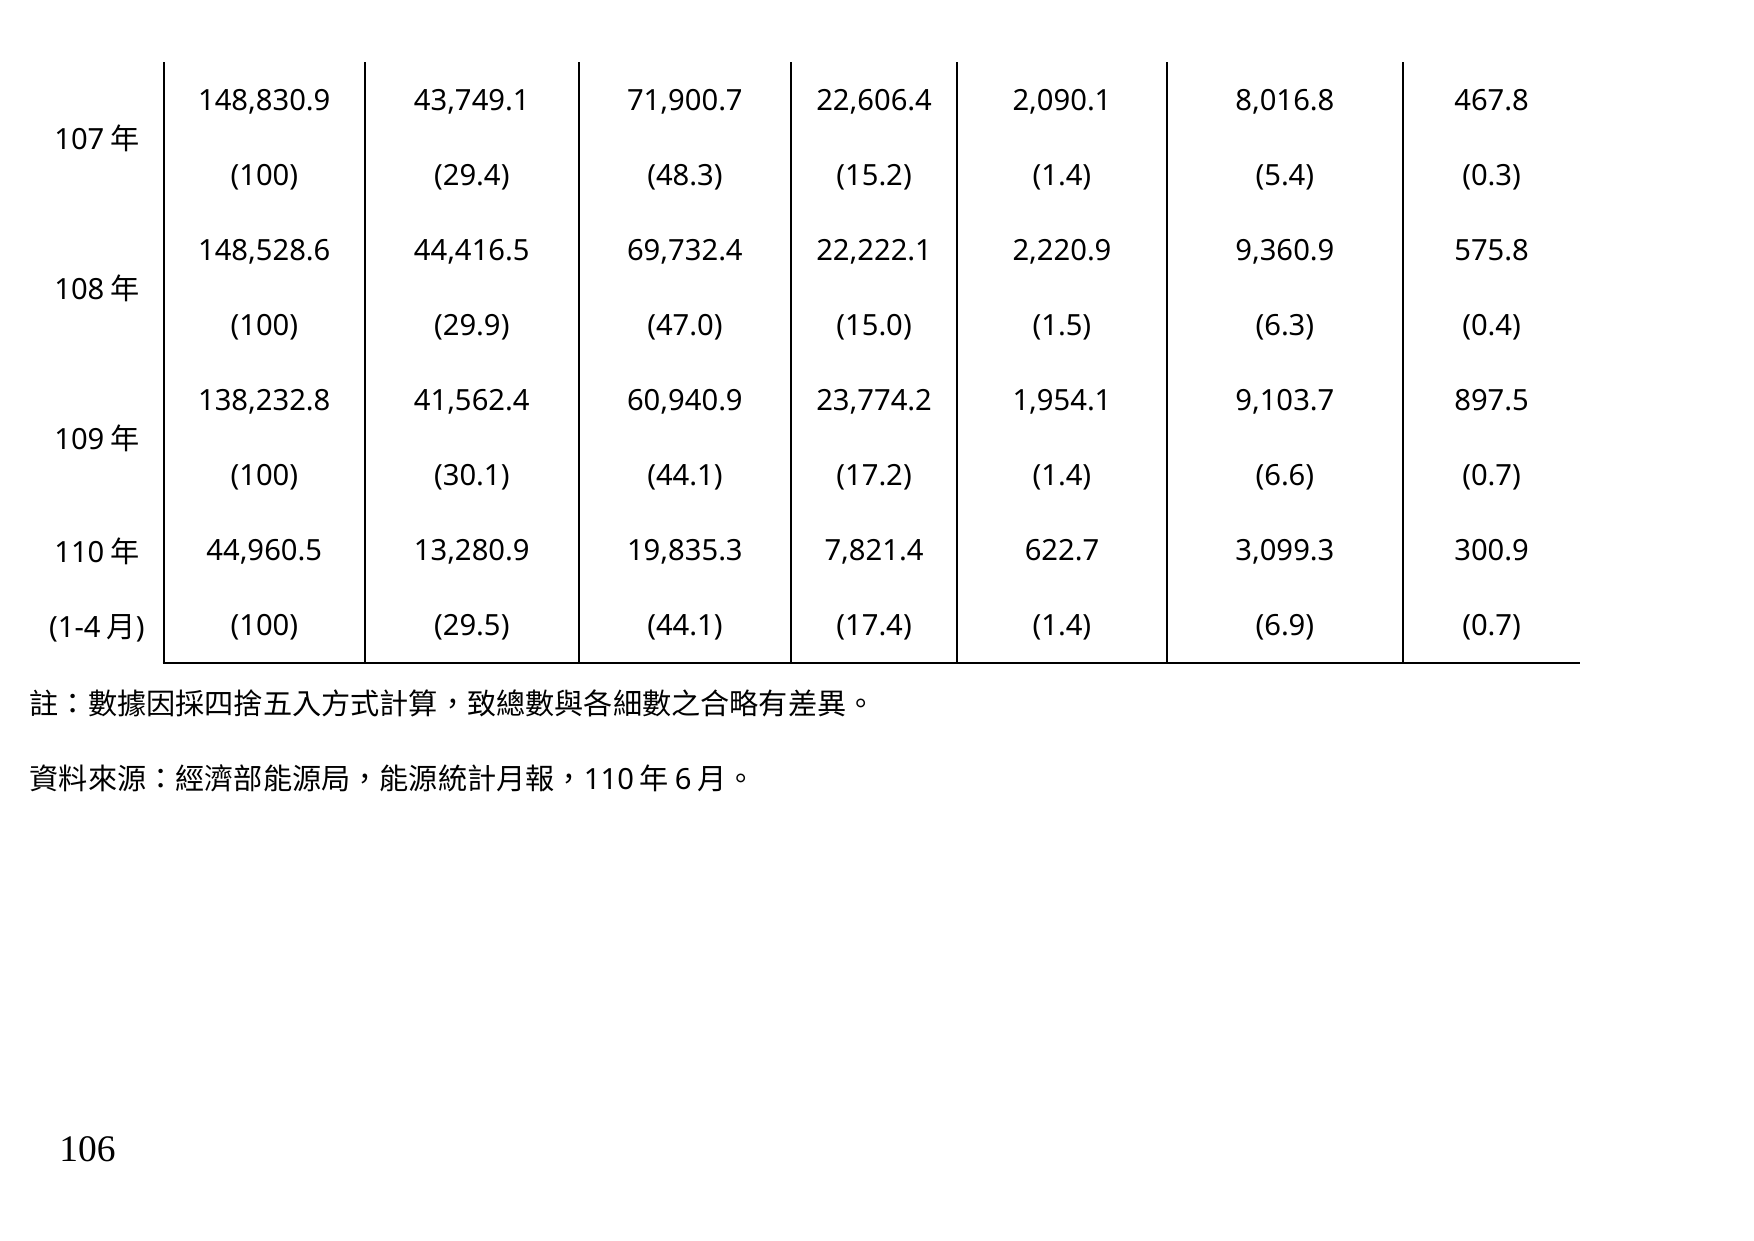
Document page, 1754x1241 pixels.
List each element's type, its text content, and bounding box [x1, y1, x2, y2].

table_cell 467.8 [1404, 62, 1580, 137]
table_cell 148,528.6 [165, 212, 364, 287]
table_cell (48.3) [580, 137, 790, 212]
table_cell 108年 [30, 212, 163, 362]
table_cell (47.0) [580, 287, 790, 362]
table_cell (17.4) [792, 587, 956, 662]
table_cell 622.7 [958, 512, 1166, 587]
table_cell (29.9) [366, 287, 578, 362]
table_cell 9,360.9 [1168, 212, 1402, 287]
table_cell (6.9) [1168, 587, 1402, 662]
table_cell 9,103.7 [1168, 362, 1402, 437]
table_cell (5.4) [1168, 137, 1402, 212]
table_cell 71,900.7 [580, 62, 790, 137]
table_cell 7,821.4 [792, 512, 956, 587]
table_cell (15.2) [792, 137, 956, 212]
table_cell (44.1) [580, 587, 790, 662]
table_cell 23,774.2 [792, 362, 956, 437]
table_cell 575.8 [1404, 212, 1580, 287]
table_cell 44,416.5 [366, 212, 578, 287]
table_cell (15.0) [792, 287, 956, 362]
table_cell (100) [165, 287, 364, 362]
table_cell (44.1) [580, 437, 790, 512]
table_cell 3,099.3 [1168, 512, 1402, 587]
table_cell 2,220.9 [958, 212, 1166, 287]
table_cell (0.7) [1404, 587, 1580, 662]
table_cell 22,222.1 [792, 212, 956, 287]
table_cell (100) [165, 437, 364, 512]
table_cell (1.5) [958, 287, 1166, 362]
table_cell (6.3) [1168, 287, 1402, 362]
table_cell 44,960.5 [165, 512, 364, 587]
table_cell 60,940.9 [580, 362, 790, 437]
table_cell 110年 (1-4月) [30, 512, 163, 662]
table_cell 138,232.8 [165, 362, 364, 437]
table_cell 13,280.9 [366, 512, 578, 587]
table_cell 107年 [30, 62, 163, 212]
table_cell 1,954.1 [958, 362, 1166, 437]
table_cell (1.4) [958, 587, 1166, 662]
table_cell 19,835.3 [580, 512, 790, 587]
table_cell 2,090.1 [958, 62, 1166, 137]
table_cell (0.3) [1404, 137, 1580, 212]
table_cell 897.5 [1404, 362, 1580, 437]
table_cell (0.7) [1404, 437, 1580, 512]
table_cell 22,606.4 [792, 62, 956, 137]
text 註：數據因採四捨五入方式計算，致總數與各細數之合略有差異。 [29, 664, 1639, 739]
table_cell 69,732.4 [580, 212, 790, 287]
table_cell 43,749.1 [366, 62, 578, 137]
table_cell (0.4) [1404, 287, 1580, 362]
table_cell 8,016.8 [1168, 62, 1402, 137]
table_cell (1.4) [958, 137, 1166, 212]
table_cell (100) [165, 587, 364, 662]
table_cell (1.4) [958, 437, 1166, 512]
table_cell (6.6) [1168, 437, 1402, 512]
table_cell (17.2) [792, 437, 956, 512]
table_cell 109年 [30, 362, 163, 512]
table_cell 148,830.9 [165, 62, 364, 137]
table_cell (29.5) [366, 587, 578, 662]
text 資料來源：經濟部能源局，能源統計月報，110年6月。 [29, 739, 1639, 814]
table_cell 300.9 [1404, 512, 1580, 587]
table_cell (29.4) [366, 137, 578, 212]
table_cell 41,562.4 [366, 362, 578, 437]
table_cell (100) [165, 137, 364, 212]
table_cell (30.1) [366, 437, 578, 512]
